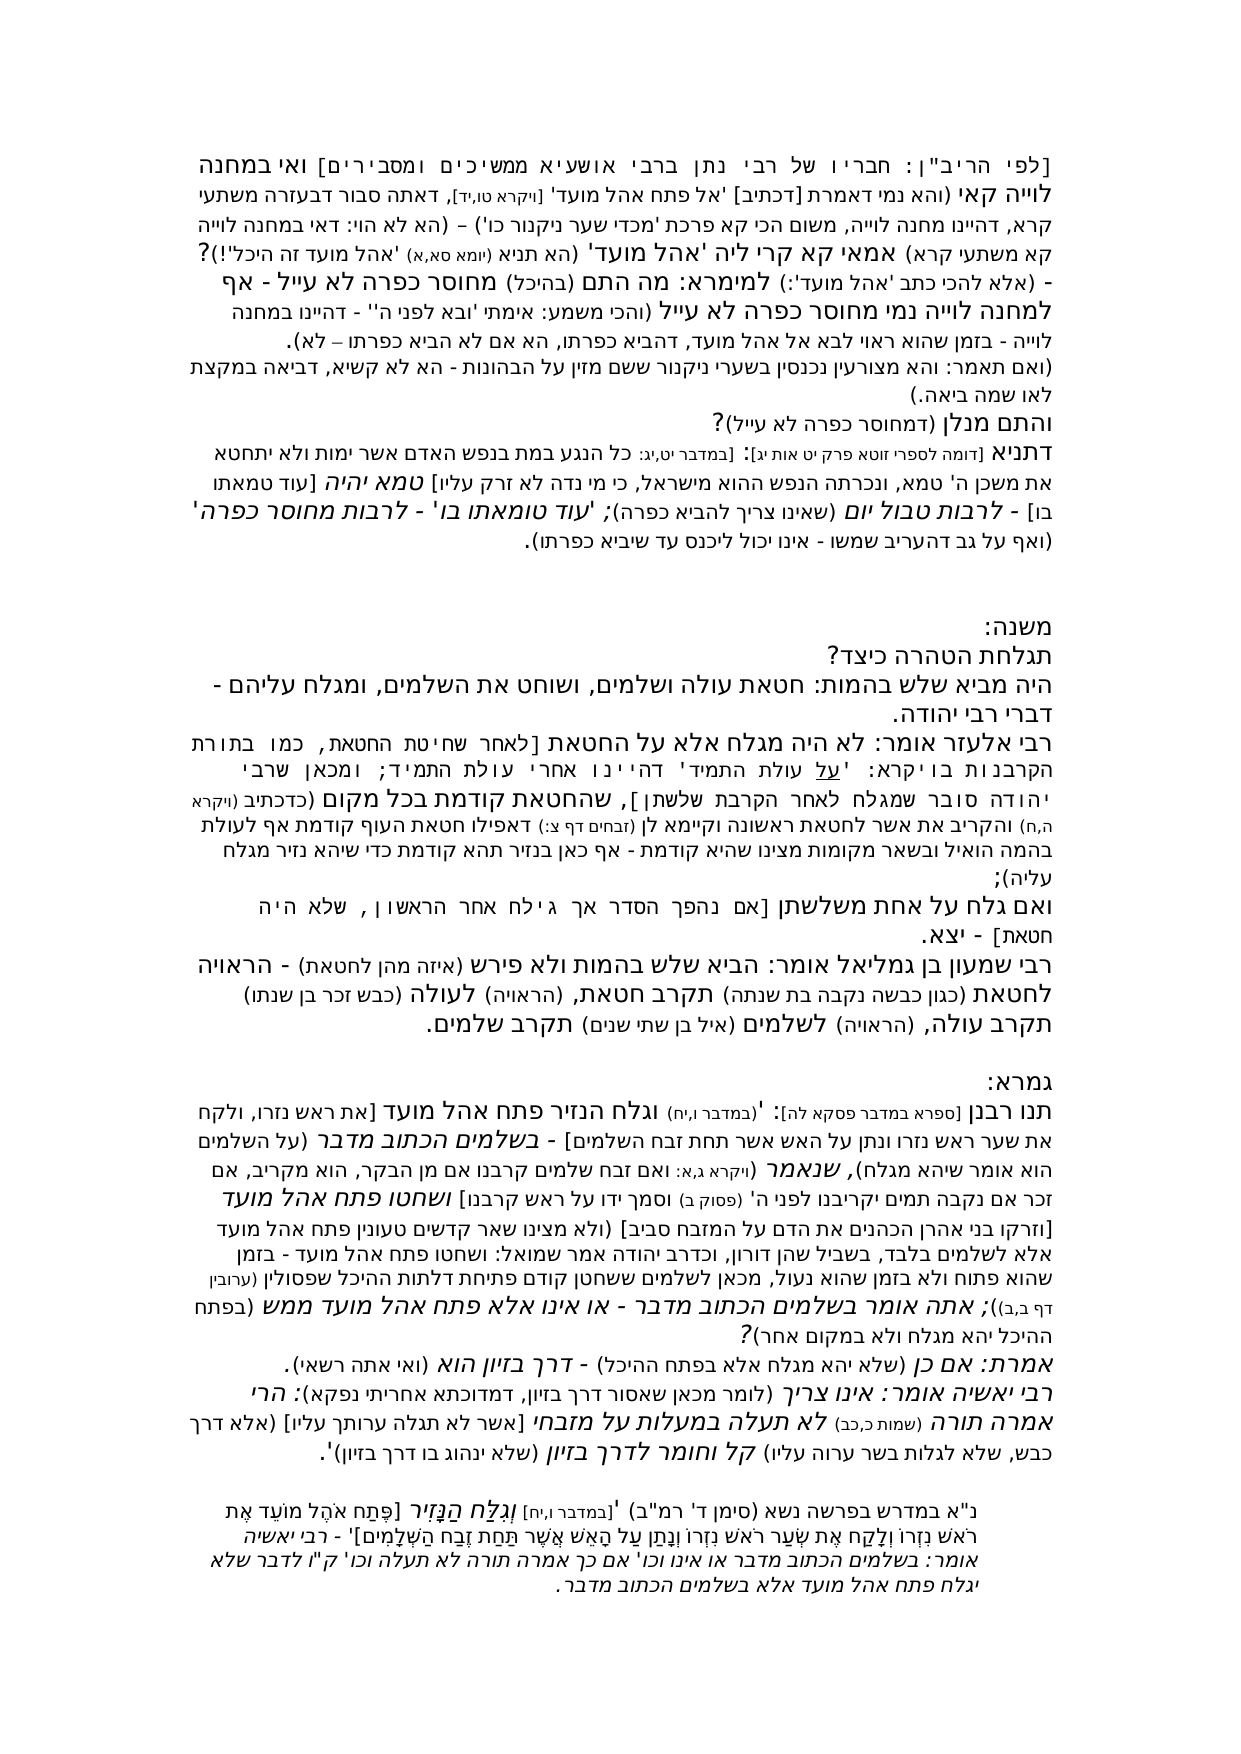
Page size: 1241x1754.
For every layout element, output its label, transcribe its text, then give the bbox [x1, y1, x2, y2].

text גמרא: [187, 1067, 1053, 1096]
text נ"א במדרש בפרשה נשא (סימן ד' רמ"ב) '[במדבר ו,יח] וְגִלַּח הַנָּזִיר [פֶּתַח אֹהֶל מוֹעֵד אֶת רֹאשׁ נִזְרוֹ וְלָקַח אֶת שְׂעַר רֹאשׁ נִזְרוֹ וְנָתַן עַל הָאֵשׁ אֲשֶׁר תַּחַת זֶבַח הַשְּׁלָמִים]' - רבי יאשיה אומר: בשלמים הכתוב מדבר או אינו וכו' אם כך אמרה תורה לא תעלה וכו' ק"ו לדבר שלא יגלח פתח אהל מועד אלא בשלמים הכתוב מדבר. [187, 1495, 978, 1597]
text משנה: [187, 612, 1053, 641]
text ואם גלח על אחת משלשתן [אם נהפך הסדר אך גילח אחר הראשון, שלא היה חטאת] - יצא. [187, 891, 1053, 950]
text רבי שמעון בן גמליאל אומר: הביא שלש בהמות ולא פירש (איזה מהן לחטאת) - הראויה לחטאת (כגון כבשה נקבה בת שנתה) תקרב חטאת, (הראויה) לעולה (כבש זכר בן שנתו) תקרב עולה, (הראויה) לשלמים (איל בן שתי שנים) תקרב שלמים. [187, 950, 1053, 1038]
text דתניא [דומה לספרי זוטא פרק יט אות יג]: [במדבר יט,יג: כל הנגע במת בנפש האדם אשר ימות ולא יתחטא את משכן ה' טמא, ונכרתה הנפש ההוא מישראל, כי מי נדה לא זרק עליו] טמא יהיה [עוד טמאתו בו] - לרבות טבול יום (שאינו צריך להביא כפרה); 'עוד טומאתו בו' - לרבות מחוסר כפרה' (ואף על גב דהעריב שמשו - אינו יכול ליכנס עד שיביא כפרתו). [187, 437, 1053, 554]
text תגלחת הטהרה כיצד? [187, 641, 1053, 670]
text תנו רבנן [ספרא במדבר פסקא לה]: '(במדבר ו,יח) וגלח הנזיר פתח אהל מועד [את ראש נזרו, ולקח את שער ראש נזרו ונתן על האש אשר תחת זבח השלמים] - בשלמים הכתוב מדבר (על השלמים הוא אומר שיהא מגלח), שנאמר (ויקרא ג,א: ואם זבח שלמים קרבנו אם מן הבקר, הוא מקריב, אם זכר אם נקבה תמים יקריבנו לפני ה' (פסוק ב) וסמך ידו על ראש קרבנו] ושחטו פתח אהל מועד [וזרקו בני אהרן הכהנים את הדם על המזבח סביב] (ולא מצינו שאר קדשים טעונין פתח אהל מועד אלא לשלמים בלבד, בשביל שהן דורון, וכדרב יהודה אמר שמואל: ושחטו פתח אהל מועד - בזמן שהוא פתוח ולא בזמן שהוא נעול, מכאן לשלמים ששחטן קודם פתיחת דלתות ההיכל שפסולין (ערובין דף ב,ב)); אתה אומר בשלמים הכתוב מדבר - או אינו אלא פתח אהל מועד ממש (בפתח ההיכל יהא מגלח ולא במקום אחר)? [187, 1096, 1053, 1349]
text רבי אלעזר אומר: לא היה מגלח אלא על החטאת [לאחר שחיטת החטאת, כמו בתורת הקרבנות בויקרא: 'על עולת התמיד' דהיינו אחרי עולת התמיד; ומכאן שרבי יהודה סובר שמגלח לאחר הקרבת שלשתן], שהחטאת קודמת בכל מקום (כדכתיב (ויקרא ה,ח) והקריב את אשר לחטאת ראשונה וקיימא לן (זבחים דף צ:) דאפילו חטאת העוף קודמת אף לעולת בהמה הואיל ובשאר מקומות מצינו שהיא קודמת - אף כאן בנזיר תהא קודמת כדי שיהא נזיר מגלח עליה); [187, 729, 1053, 891]
text והתם מנלן (דמחוסר כפרה לא עייל)? [187, 408, 1053, 437]
text (ואם תאמר: והא מצורעין נכנסין בשערי ניקנור ששם מזין על הבהונות - הא לא קשיא, דביאה במקצת לאו שמה ביאה.) [187, 355, 1053, 408]
text אמרת: אם כן (שלא יהא מגלח אלא בפתח ההיכל) - דרך בזיון הוא (ואי אתה רשאי). [187, 1349, 1053, 1378]
text [לפי הריב"ן: חבריו של רבי נתן ברבי אושעיא ממשיכים ומסבירים] ואי במחנה לוייה קאי (והא נמי דאמרת [דכתיב] 'אל פתח אהל מועד' [ויקרא טו,יד], דאתה סבור דבעזרה משתעי קרא, דהיינו מחנה לוייה, משום הכי קא פרכת 'מכדי שער ניקנור כו') – (הא לא הוי: דאי במחנה לוייה קא משתעי קרא) אמאי קא קרי ליה 'אהל מועד' (הא תניא (יומא סא,א) 'אהל מועד זה היכל'!)? - (אלא להכי כתב 'אהל מועד':) למימרא: מה התם (בהיכל) מחוסר כפרה לא עייל - אף למחנה לוייה נמי מחוסר כפרה לא עייל (והכי משמע: אימתי 'ובא לפני ה'' - דהיינו במחנה לוייה - בזמן שהוא ראוי לבא אל אהל מועד, דהביא כפרתו, הא אם לא הביא כפרתו – לא). [187, 150, 1053, 355]
text היה מביא שלש בהמות: חטאת עולה ושלמים, ושוחט את השלמים, ומגלח עליהם - דברי רבי יהודה. [187, 670, 1053, 729]
text רבי יאשיה אומר: אינו צריך (לומר מכאן שאסור דרך בזיון, דמדוכתא אחריתי נפקא): הרי אמרה תורה (שמות כ,כב) לא תעלה במעלות על מזבחי [אשר לא תגלה ערותך עליו] (אלא דרך כבש, שלא לגלות בשר ערוה עליו) קל וחומר לדרך בזיון (שלא ינהוג בו דרך בזיון)'. [187, 1378, 1053, 1466]
